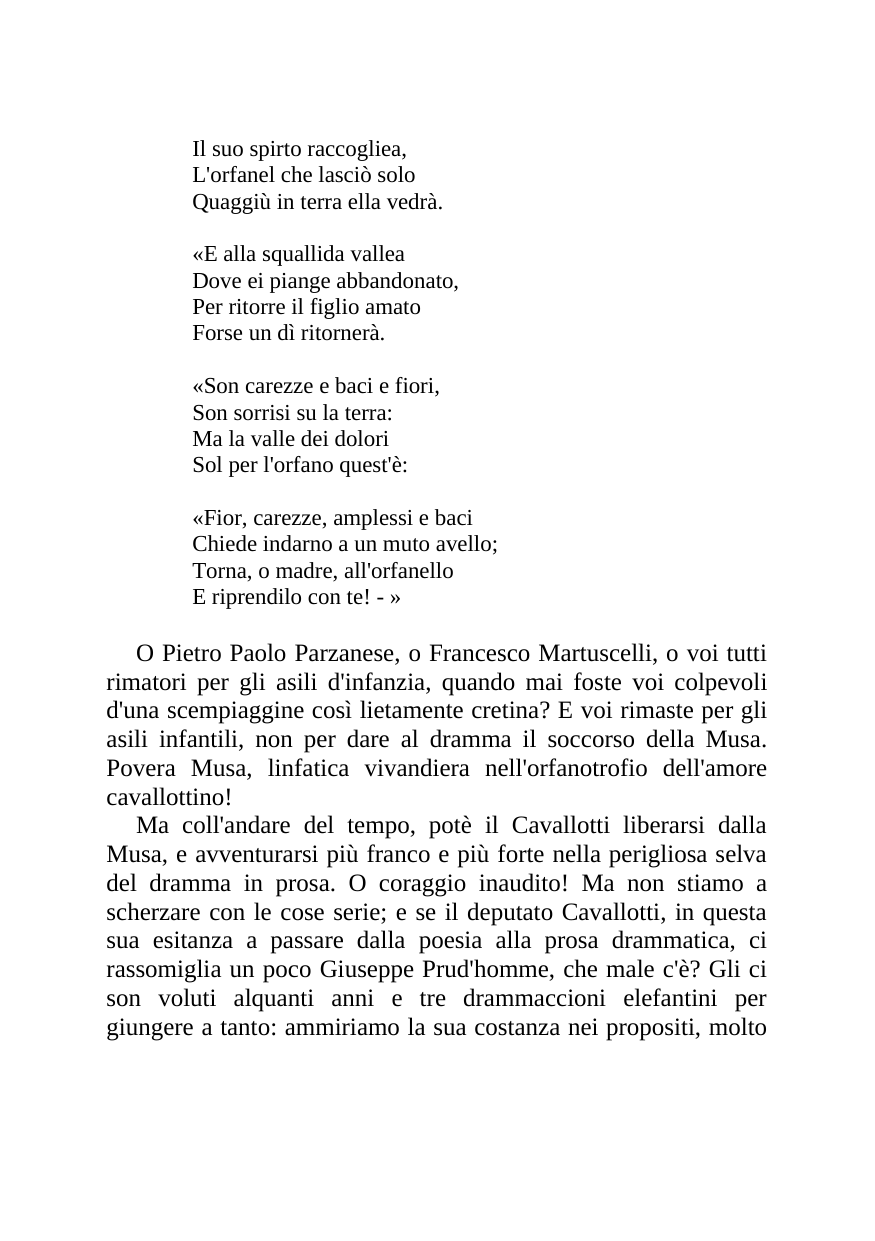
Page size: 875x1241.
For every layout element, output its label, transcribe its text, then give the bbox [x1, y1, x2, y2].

text Son sorrisi su la terra: [162, 398, 768, 425]
text «Son carezze e baci e fiori, [162, 372, 768, 398]
text Per ritorre il figlio amato [162, 293, 768, 319]
text Dove ei piange abbandonato, [162, 267, 768, 293]
text O Pietro Paolo Parzanese, o Francesco Martuscelli, o voi tutti rimatori per gli asili d'infanzia, quando mai foste voi colpevoli d'una scempiaggine così lietamente cretina? E voi rimaste per gli asili infantili, non per dare al dramma il soccorso della Musa. Povera Musa, linfatica vivandiera nell'orfanotrofio dell'amore cavallottino! [106, 638, 768, 811]
text «Fior, carezze, amplessi e baci [162, 504, 768, 530]
text Torna, o madre, all'orfanello [162, 557, 768, 583]
text Il suo spirto raccogliea, [162, 135, 768, 161]
text Forse un dì ritornerà. [162, 319, 768, 346]
text Ma la valle dei dolori [162, 425, 768, 451]
text Ma coll'andare del tempo, potè il Cavallotti liberarsi dalla Musa, e avventurarsi più franco e più forte nella perigliosa selva del dramma in prosa. O coraggio inaudito! Ma non stiamo a scherzare con le cose serie; e se il deputato Cavallotti, in questa sua esitanza a passare dalla poesia alla prosa drammatica, ci rassomiglia un poco Giuseppe Prud'homme, che male c'è? Gli ci son voluti alquanti anni e tre drammaccioni elefantini per giungere a tanto: ammiriamo la sua costanza nei propositi, molto [106, 811, 768, 1041]
text Chiede indarno a un muto avello; [162, 530, 768, 557]
text Quaggiù in terra ella vedrà. [162, 188, 768, 214]
text Sol per l'orfano quest'è: [162, 451, 768, 478]
text E riprendilo con te! - » [162, 583, 768, 609]
text «E alla squallida vallea [162, 240, 768, 267]
text L'orfanel che lasciò solo [162, 161, 768, 188]
